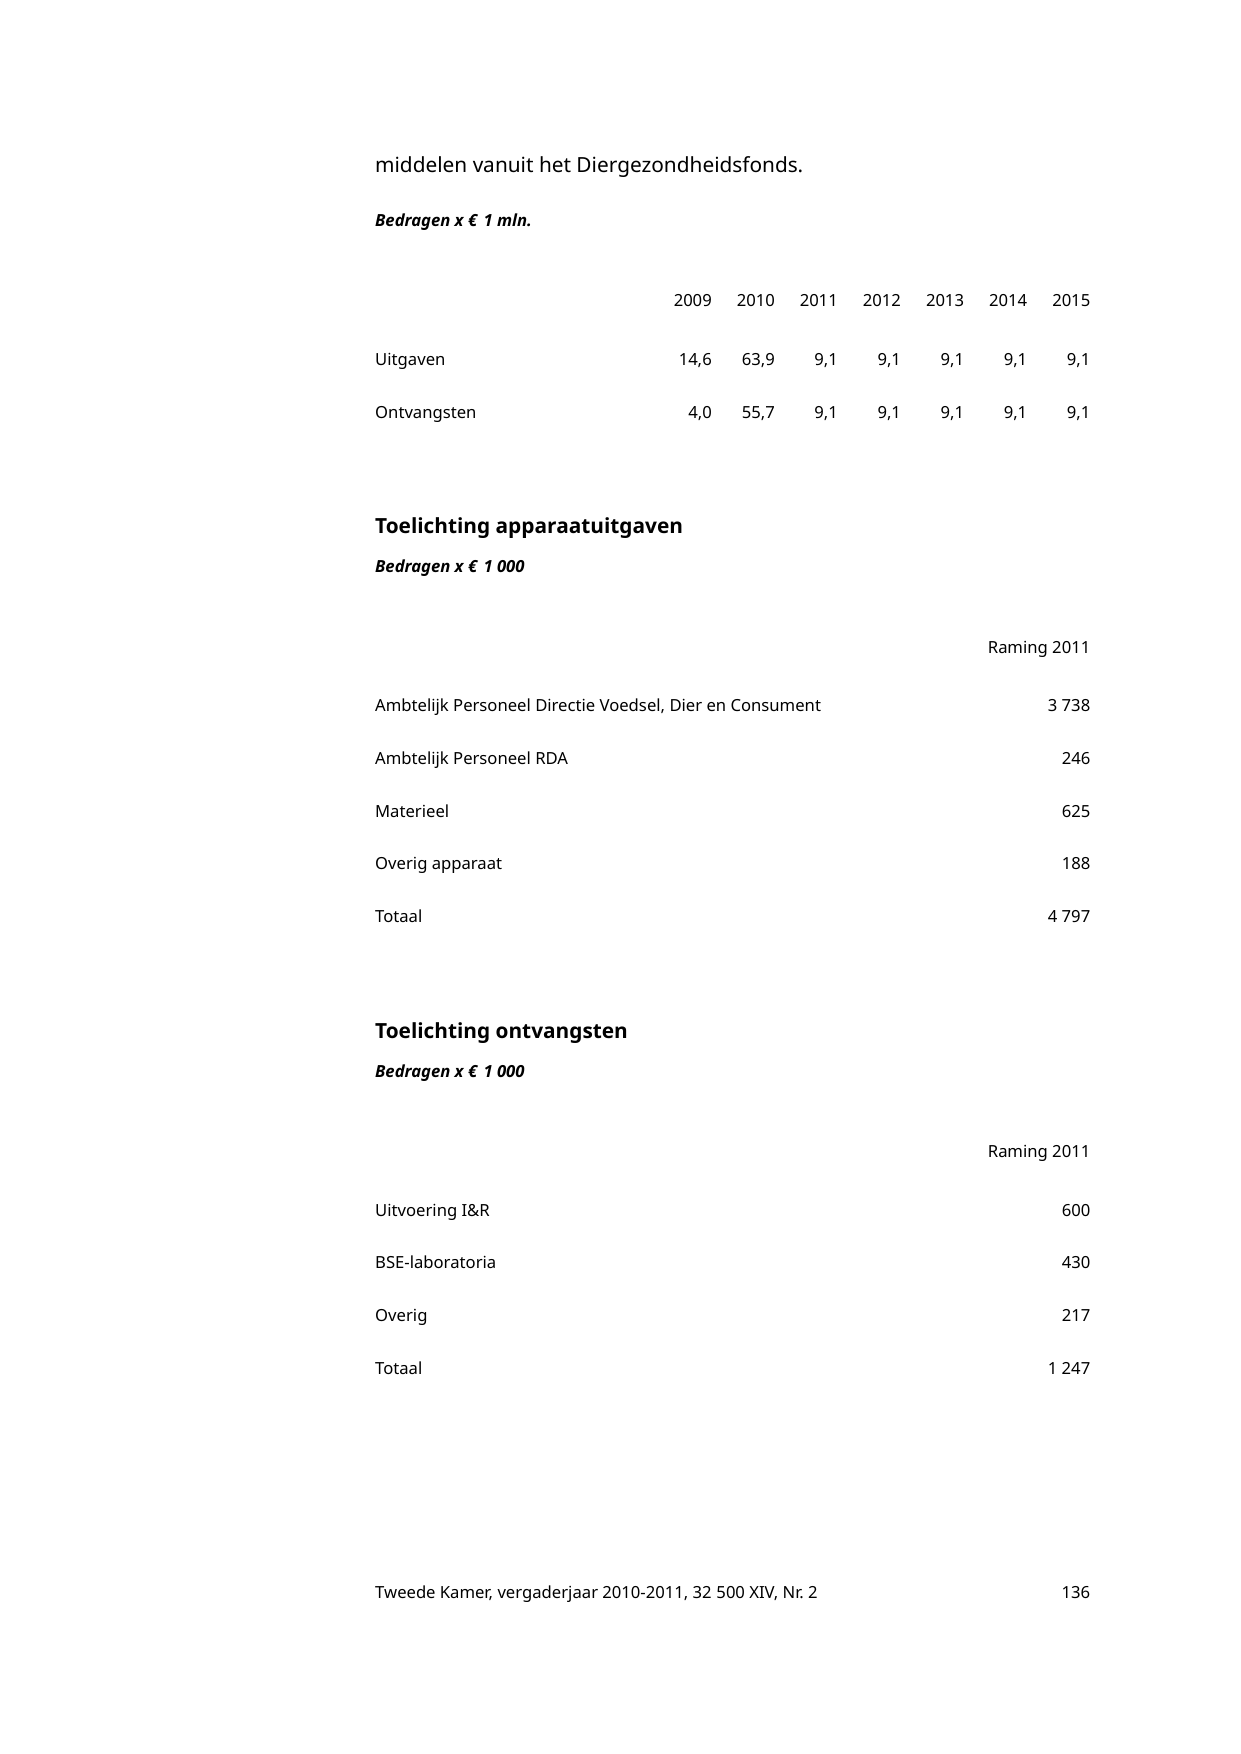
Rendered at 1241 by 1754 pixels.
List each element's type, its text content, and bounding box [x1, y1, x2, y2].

table_cell 9,1 [838, 400, 901, 453]
text Bedragen x € 1 000 [375, 555, 1090, 577]
table_cell 9,1 [964, 348, 1027, 400]
table_cell Ambtelijk Personeel RDA [375, 747, 961, 799]
table_cell 3 738 [961, 694, 1090, 747]
table_header 2012 [838, 289, 901, 347]
table_header [375, 635, 961, 694]
table_header Raming 2011 [961, 1140, 1090, 1198]
table_header [375, 1140, 961, 1198]
table_cell 4,0 [648, 400, 711, 453]
table_cell Materieel [375, 799, 961, 852]
table_cell 9,1 [1027, 400, 1090, 453]
table_cell 9,1 [964, 400, 1027, 453]
table_cell Totaal [375, 905, 961, 957]
table_cell 4 797 [961, 905, 1090, 957]
table_header 2015 [1027, 289, 1090, 347]
table_cell 430 [961, 1251, 1090, 1304]
table_header 2009 [648, 289, 711, 347]
table_cell 246 [961, 747, 1090, 799]
table_cell 9,1 [838, 348, 901, 400]
table_header Raming 2011 [961, 635, 1090, 694]
table_header 2010 [711, 289, 774, 347]
table_header 2011 [775, 289, 838, 347]
table_cell 1 247 [961, 1356, 1090, 1409]
table_cell 625 [961, 799, 1090, 852]
table_cell Uitgaven [375, 348, 648, 400]
table_cell 9,1 [901, 400, 964, 453]
table_cell Ambtelijk Personeel Directie Voedsel, Dier en Consument [375, 694, 961, 747]
table_cell Overig apparaat [375, 852, 961, 905]
table_cell Totaal [375, 1356, 961, 1409]
table_cell Ontvangsten [375, 400, 648, 453]
text Bedragen x € 1 mln. [375, 208, 1090, 231]
table_cell Overig [375, 1304, 961, 1356]
table_cell 217 [961, 1304, 1090, 1356]
table_header 2014 [964, 289, 1027, 347]
table_cell 188 [961, 852, 1090, 905]
text Bedragen x € 1 000 [375, 1059, 1090, 1082]
table_cell 600 [961, 1198, 1090, 1251]
table_cell BSE-laboratoria [375, 1251, 961, 1304]
table_cell 9,1 [775, 400, 838, 453]
table_cell Uitvoering I&R [375, 1198, 961, 1251]
table_cell 9,1 [1027, 348, 1090, 400]
table_cell 9,1 [901, 348, 964, 400]
table_header [375, 289, 648, 347]
table_cell 55,7 [711, 400, 774, 453]
table_header 2013 [901, 289, 964, 347]
table_cell 63,9 [711, 348, 774, 400]
table_cell 14,6 [648, 348, 711, 400]
text Toelichting apparaatuitgaven [375, 511, 1090, 540]
table_cell 9,1 [775, 348, 838, 400]
text middelen vanuit het Diergezondheidsfonds. [375, 150, 1090, 178]
text Toelichting ontvangsten [375, 1016, 1090, 1044]
